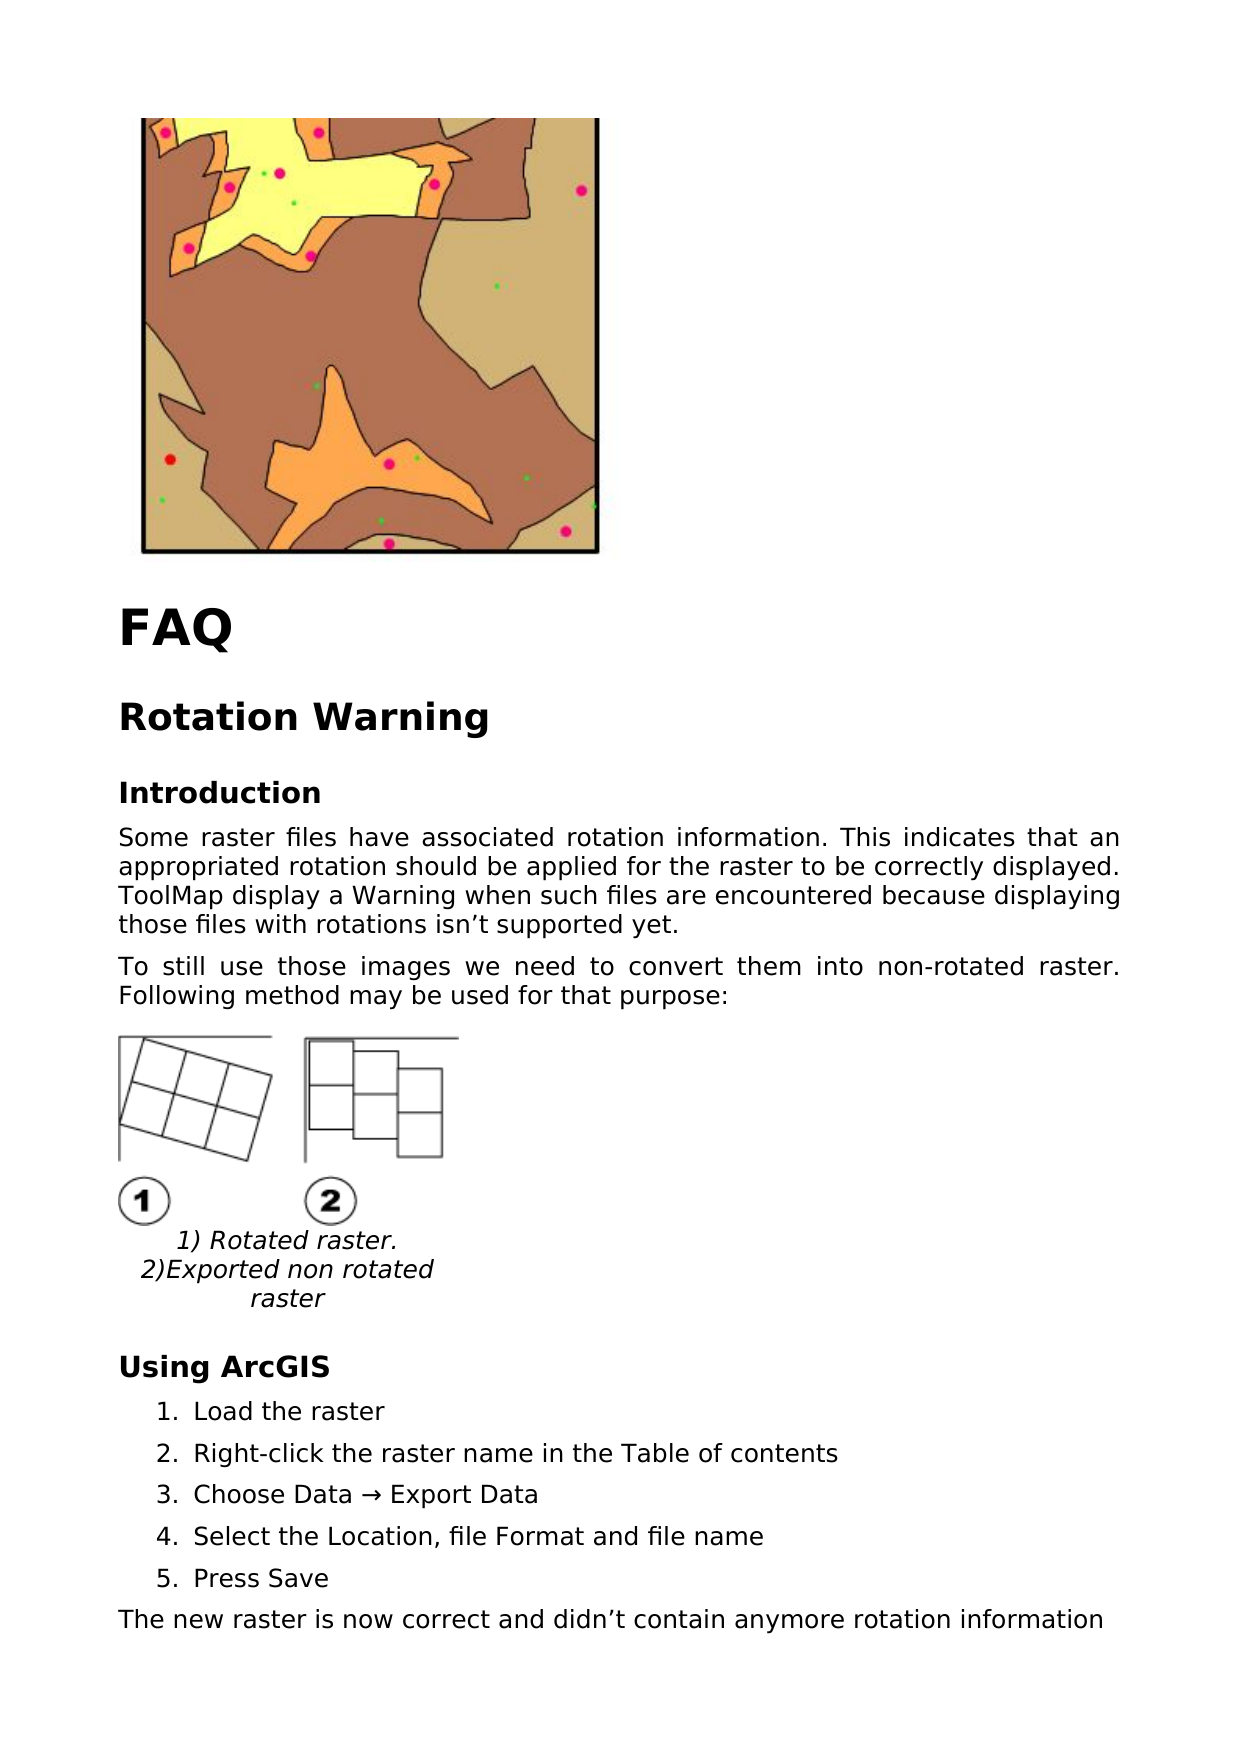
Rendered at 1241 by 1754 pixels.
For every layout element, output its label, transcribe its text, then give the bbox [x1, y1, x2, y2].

picture [118, 1035, 459, 1226]
subtitle FAQ [118, 599, 1122, 658]
subtitle Introduction [118, 776, 1122, 810]
text To still use those images we need to convert them into non-rotated raster. Following method may be used for that purpose: [118, 952, 1122, 1010]
list Select the Location, file Format and file name [156, 1522, 1122, 1551]
text Some raster files have associated rotation information. This indicates that an appropriated rotation should be applied for the raster to be correctly displayed. ToolMap display a Warning when such files are encountered because displaying those files with rotations isn’t supported yet. [118, 823, 1122, 939]
list Choose Data → Export Data [156, 1481, 1122, 1510]
list Load the raster [156, 1397, 1122, 1426]
text 1) Rotated raster. 2)Exported non rotated raster [118, 1226, 459, 1313]
subtitle Using ArcGIS [118, 1351, 1122, 1385]
list Right-click the raster name in the Table of contents [156, 1439, 1122, 1468]
picture [118, 118, 645, 562]
subtitle Rotation Warning [118, 695, 1122, 739]
list Press Save [156, 1564, 1122, 1593]
text The new raster is now correct and didn’t contain anymore rotation information [118, 1606, 1122, 1635]
